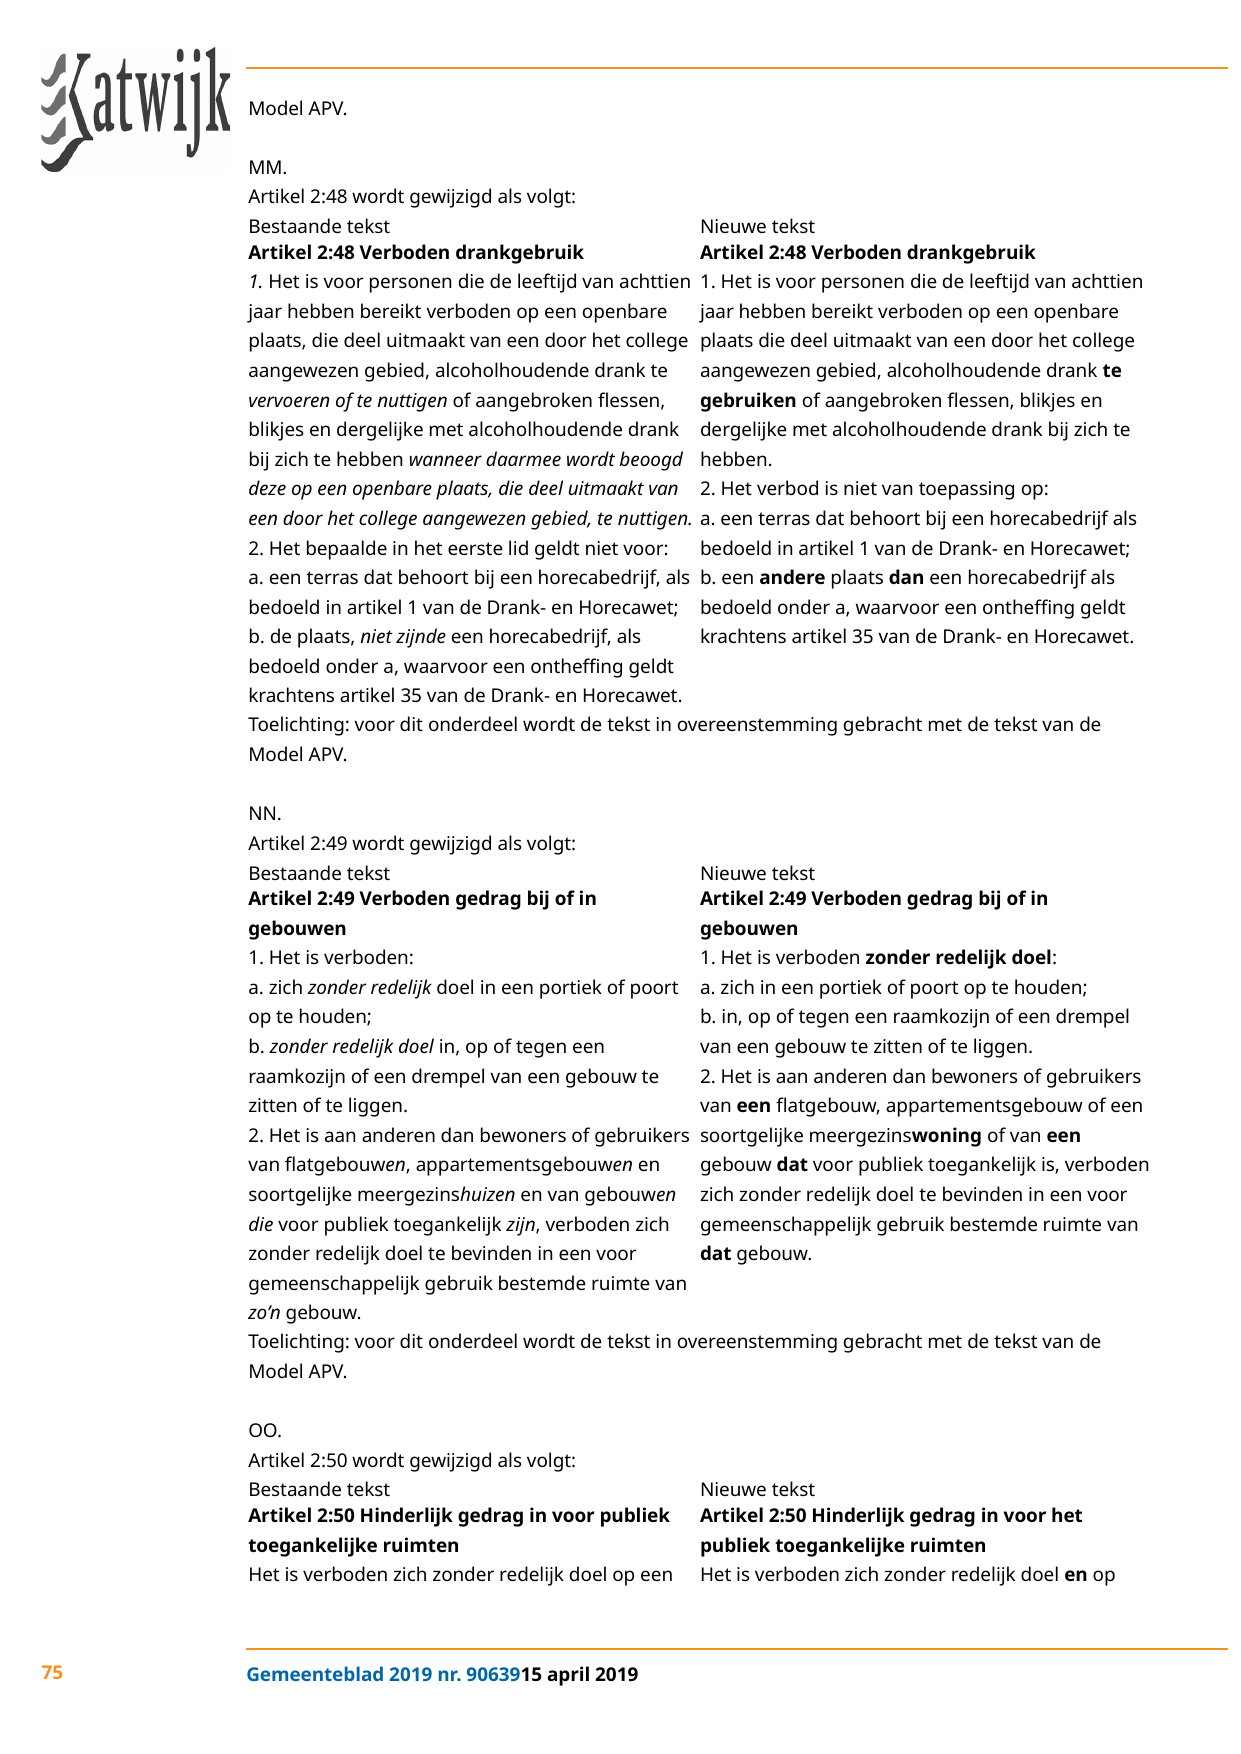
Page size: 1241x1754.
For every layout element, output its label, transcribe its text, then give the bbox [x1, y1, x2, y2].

text Model APV. [248, 95, 1152, 121]
table_cell Artikel 2:50 Hinderlijk gedrag in voor het publiek toegankelijke ruimten Het is verboden zich zonder redelijk doel en op [700, 1502, 1152, 1587]
table_header Bestaande tekst [248, 1477, 700, 1502]
table_header Bestaande tekst [248, 213, 700, 239]
text Artikel 2:49 wordt gewijzigd als volgt: [248, 830, 1152, 856]
text Artikel 2:50 wordt gewijzigd als volgt: [248, 1447, 1152, 1473]
text Toelichting: voor dit onderdeel wordt de tekst in overeenstemming gebracht met de tekst van de Model APV. [248, 712, 1152, 767]
table_cell Artikel 2:49 Verboden gedrag bij of in gebouwen 1. Het is verboden zonder redelijk doel: a. zich in een portiek of poort op te houden; b. in, op of tegen een raamkozijn of een drempel van een gebouw te zitten of te liggen. 2. Het is aan anderen dan bewoners of gebruikers van een flatgebouw, appartementsgebouw of een soortgelijke meergezinswoning of van een gebouw dat voor publiek toegankelijk is, verboden zich zonder redelijk doel te bevinden in een voor gemeenschappelijk gebruik bestemde ruimte van dat gebouw. [700, 885, 1152, 1325]
text NN. [248, 800, 1152, 826]
picture [41, 47, 231, 172]
table_header Nieuwe tekst [700, 213, 1152, 239]
text MM. [248, 154, 1152, 180]
table_cell Artikel 2:48 Verboden drankgebruik 1. Het is voor personen die de leeftijd van achttien jaar hebben bereikt verboden op een openbare plaats die deel uitmaakt van een door het college aangewezen gebied, alcoholhoudende drank te gebruiken of aangebroken flessen, blikjes en dergelijke met alcoholhoudende drank bij zich te hebben. 2. Het verbod is niet van toepassing op: a. een terras dat behoort bij een horecabedrijf als bedoeld in artikel 1 van de Drank- en Horecawet; b. een andere plaats dan een horecabedrijf als bedoeld onder a, waarvoor een ontheffing geldt krachtens artikel 35 van de Drank- en Horecawet. [700, 239, 1152, 708]
text Artikel 2:48 wordt gewijzigd als volgt: [248, 183, 1152, 209]
table_cell Artikel 2:48 Verboden drankgebruik 1. Het is voor personen die de leeftijd van achttien jaar hebben bereikt verboden op een openbare plaats, die deel uitmaakt van een door het college aangewezen gebied, alcoholhoudende drank te vervoeren of te nuttigen of aangebroken flessen, blikjes en dergelijke met alcoholhoudende drank bij zich te hebben wanneer daarmee wordt beoogd deze op een openbare plaats, die deel uitmaakt van een door het college aangewezen gebied, te nuttigen. 2. Het bepaalde in het eerste lid geldt niet voor: a. een terras dat behoort bij een horecabedrijf, als bedoeld in artikel 1 van de Drank- en Horecawet; b. de plaats, niet zijnde een horecabedrijf, als bedoeld onder a, waarvoor een ontheffing geldt krachtens artikel 35 van de Drank- en Horecawet. [248, 239, 700, 708]
text OO. [248, 1417, 1152, 1443]
table_cell Artikel 2:49 Verboden gedrag bij of in gebouwen 1. Het is verboden: a. zich zonder redelijk doel in een portiek of poort op te houden; b. zonder redelijk doel in, op of tegen een raamkozijn of een drempel van een gebouw te zitten of te liggen. 2. Het is aan anderen dan bewoners of gebruikers van flatgebouwen, appartementsgebouwen en soortgelijke meergezinshuizen en van gebouwen die voor publiek toegankelijk zijn, verboden zich zonder redelijk doel te bevinden in een voor gemeenschappelijk gebruik bestemde ruimte van zo’n gebouw. [248, 885, 700, 1325]
table_header Nieuwe tekst [700, 860, 1152, 885]
text Toelichting: voor dit onderdeel wordt de tekst in overeenstemming gebracht met de tekst van de Model APV. [248, 1328, 1152, 1384]
table_header Nieuwe tekst [700, 1477, 1152, 1502]
table_cell Artikel 2:50 Hinderlijk gedrag in voor publiek toegankelijke ruimten Het is verboden zich zonder redelijk doel op een [248, 1502, 700, 1587]
table_header Bestaande tekst [248, 860, 700, 885]
